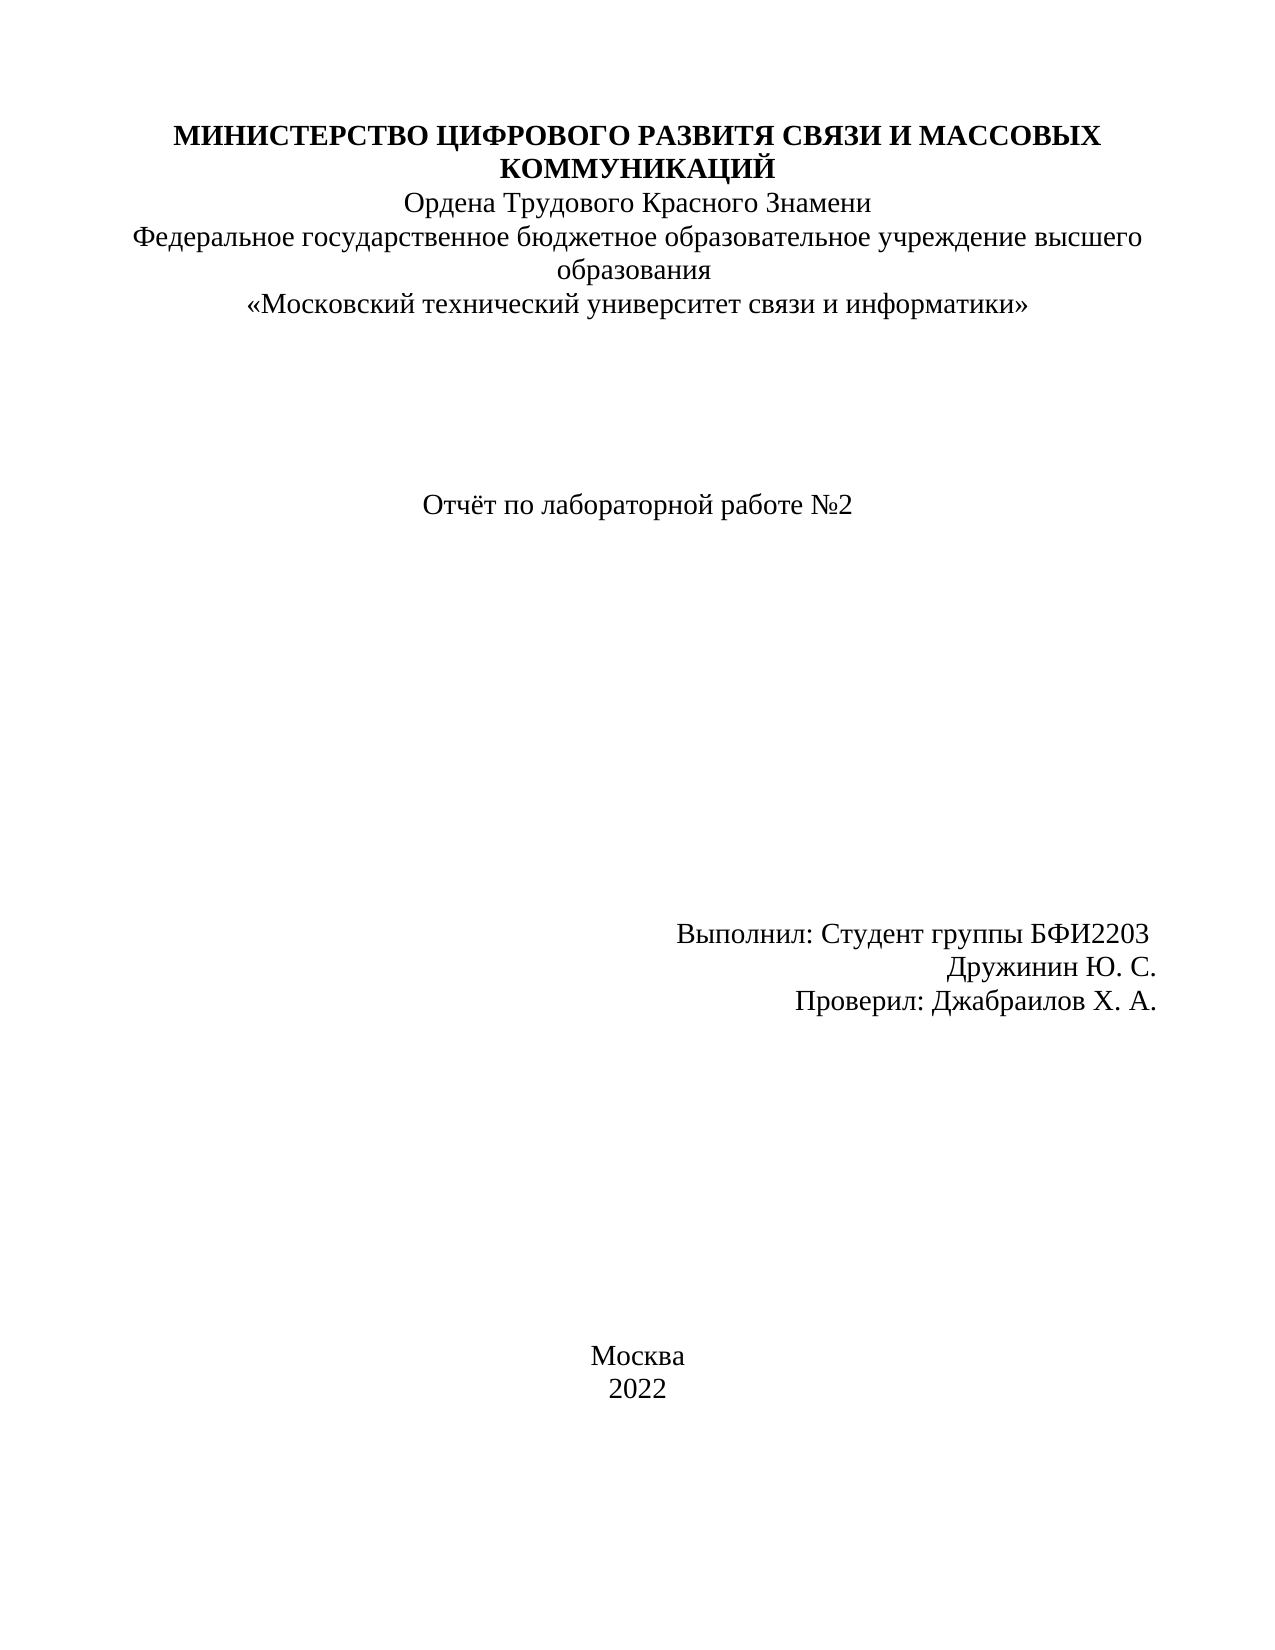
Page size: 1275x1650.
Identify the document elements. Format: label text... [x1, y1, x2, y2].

text Ордена Трудового Красного Знамени [118, 185, 1157, 219]
text Проверил: Джабраилов Х. А. [118, 983, 1157, 1017]
text «Московский технический университет связи и информатики» [118, 286, 1157, 319]
text 2022 [118, 1372, 1157, 1405]
text Отчёт по лабораторной работе №2 [118, 453, 1157, 521]
text Федеральное государственное бюджетное образовательное учреждение высшего образования [118, 219, 1157, 286]
text Москва [118, 1338, 1157, 1372]
text Дружинин Ю. С. [118, 949, 1157, 983]
text МИНИСТЕРСТВО ЦИФРОВОГО РАЗВИТЯ СВЯЗИ И МАССОВЫХ КОММУНИКАЦИЙ [118, 118, 1157, 185]
text Выполнил: Студент группы БФИ2203 [118, 916, 1157, 949]
